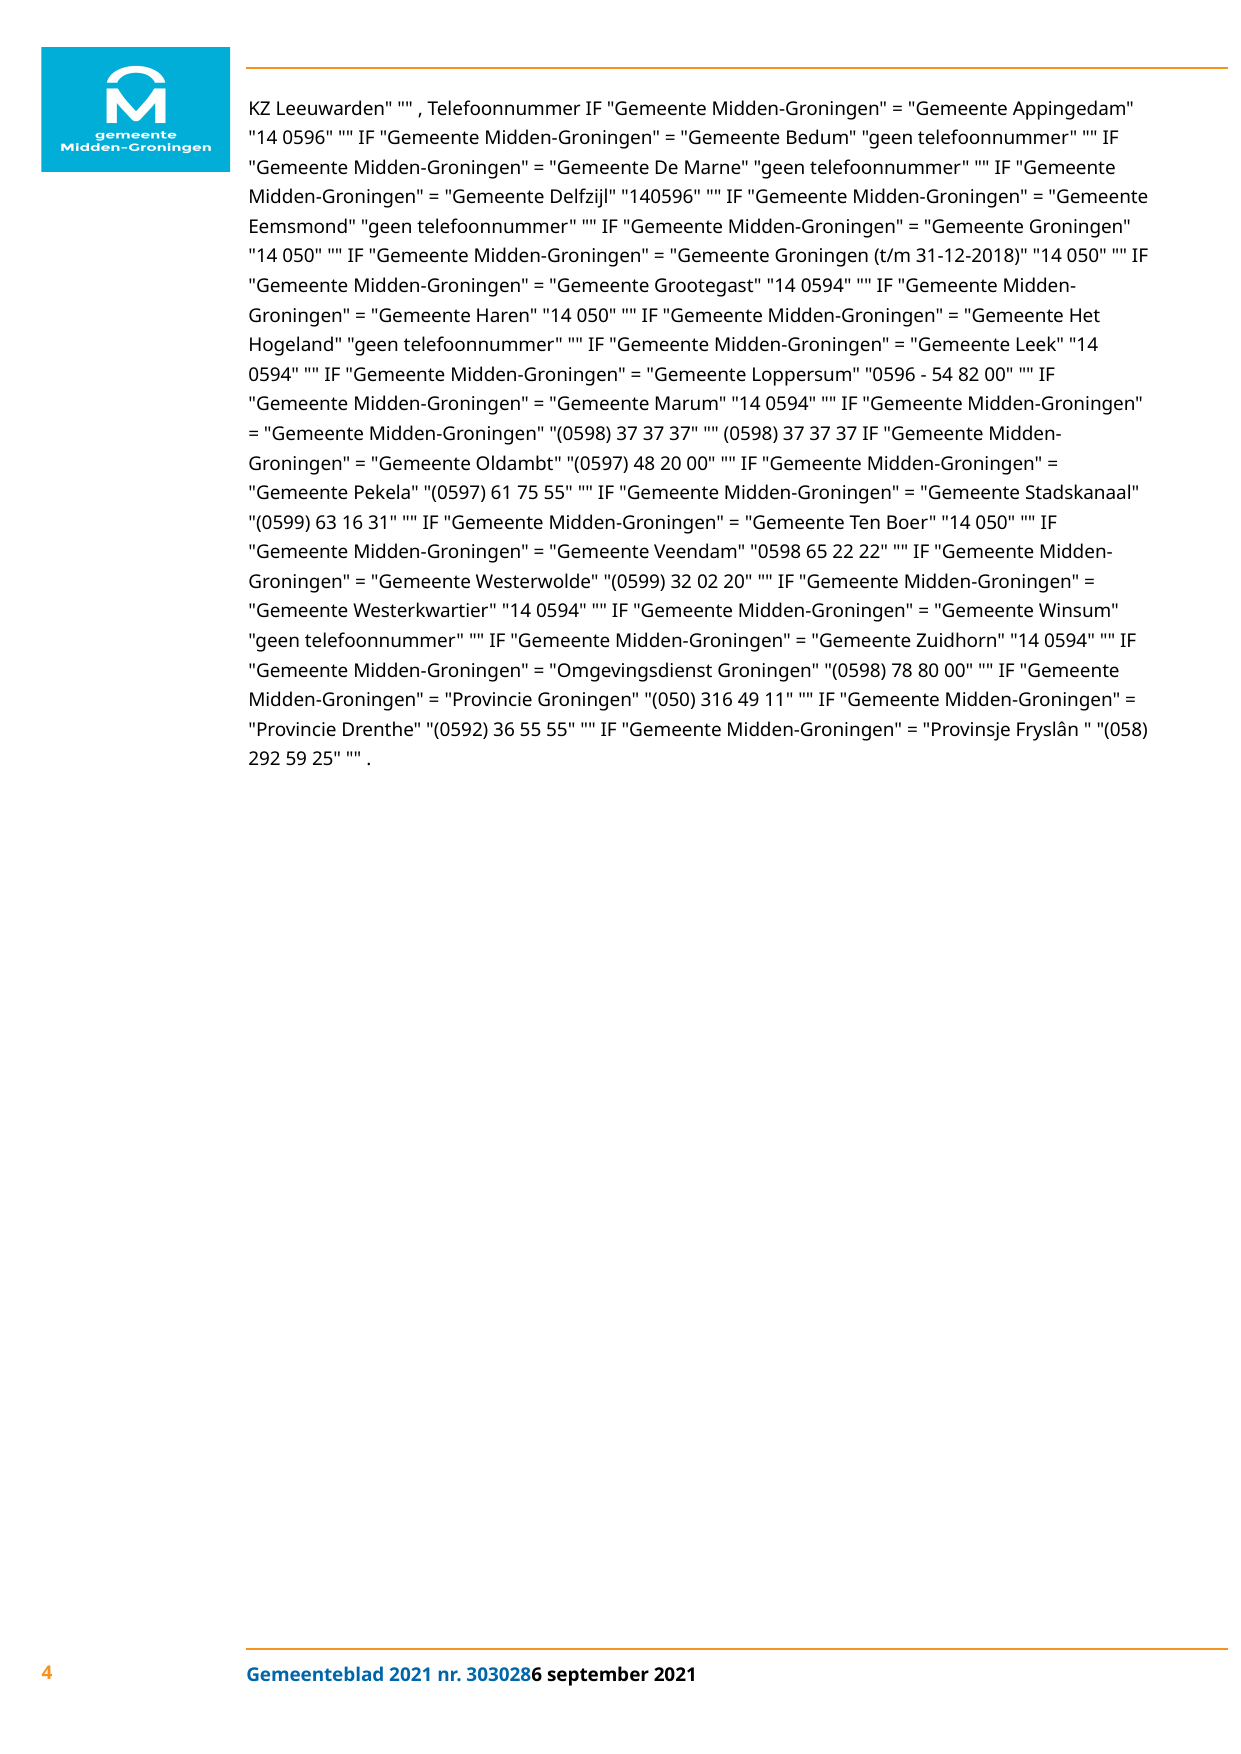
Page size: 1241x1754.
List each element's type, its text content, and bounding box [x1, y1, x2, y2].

picture [184, 146, 190, 153]
picture [107, 89, 165, 122]
picture [108, 66, 164, 82]
text KZ Leeuwarden" "" , Telefoonnummer IF "Gemeente Midden-Groningen" = "Gemeente Appingedam" "14 0596" "" IF "Gemeente Midden-Groningen" = "Gemeente Bedum" "geen telefoonnummer" "" IF "Gemeente Midden-Groningen" = "Gemeente De Marne" "geen telefoonnummer" "" IF "Gemeente Midden-Groningen" = "Gemeente Delfzijl" "140596" "" IF "Gemeente Midden-Groningen" = "Gemeente Eemsmond" "geen telefoonnummer" "" IF "Gemeente Midden-Groningen" = "Gemeente Groningen" "14 050" "" IF "Gemeente Midden-Groningen" = "Gemeente Groningen (t/m 31-12-2018)" "14 050" "" IF "Gemeente Midden-Groningen" = "Gemeente Grootegast" "14 0594" "" IF "Gemeente Midden-Groningen" = "Gemeente Haren" "14 050" "" IF "Gemeente Midden-Groningen" = "Gemeente Het Hogeland" "geen telefoonnummer" "" IF "Gemeente Midden-Groningen" = "Gemeente Leek" "14 0594" "" IF "Gemeente Midden-Groningen" = "Gemeente Loppersum" "0596 - 54 82 00" "" IF "Gemeente Midden-Groningen" = "Gemeente Marum" "14 0594" "" IF "Gemeente Midden-Groningen" = "Gemeente Midden-Groningen" "(0598) 37 37 37" "" (0598) 37 37 37 IF "Gemeente Midden-Groningen" = "Gemeente Oldambt" "(0597) 48 20 00" "" IF "Gemeente Midden-Groningen" = "Gemeente Pekela" "(0597) 61 75 55" "" IF "Gemeente Midden-Groningen" = "Gemeente Stadskanaal" "(0599) 63 16 31" "" IF "Gemeente Midden-Groningen" = "Gemeente Ten Boer" "14 050" "" IF "Gemeente Midden-Groningen" = "Gemeente Veendam" "0598 65 22 22" "" IF "Gemeente Midden-Groningen" = "Gemeente Westerwolde" "(0599) 32 02 20" "" IF "Gemeente Midden-Groningen" = "Gemeente Westerkwartier" "14 0594" "" IF "Gemeente Midden-Groningen" = "Gemeente Winsum" "geen telefoonnummer" "" IF "Gemeente Midden-Groningen" = "Gemeente Zuidhorn" "14 0594" "" IF "Gemeente Midden-Groningen" = "Omgevingsdienst Groningen" "(0598) 78 80 00" "" IF "Gemeente Midden-Groningen" = "Provincie Groningen" "(050) 316 49 11" "" IF "Gemeente Midden-Groningen" = "Provincie Drenthe" "(0592) 36 55 55" "" IF "Gemeente Midden-Groningen" = "Provinsje Fryslân " "(058) 292 59 25" "" . [248, 95, 1152, 771]
